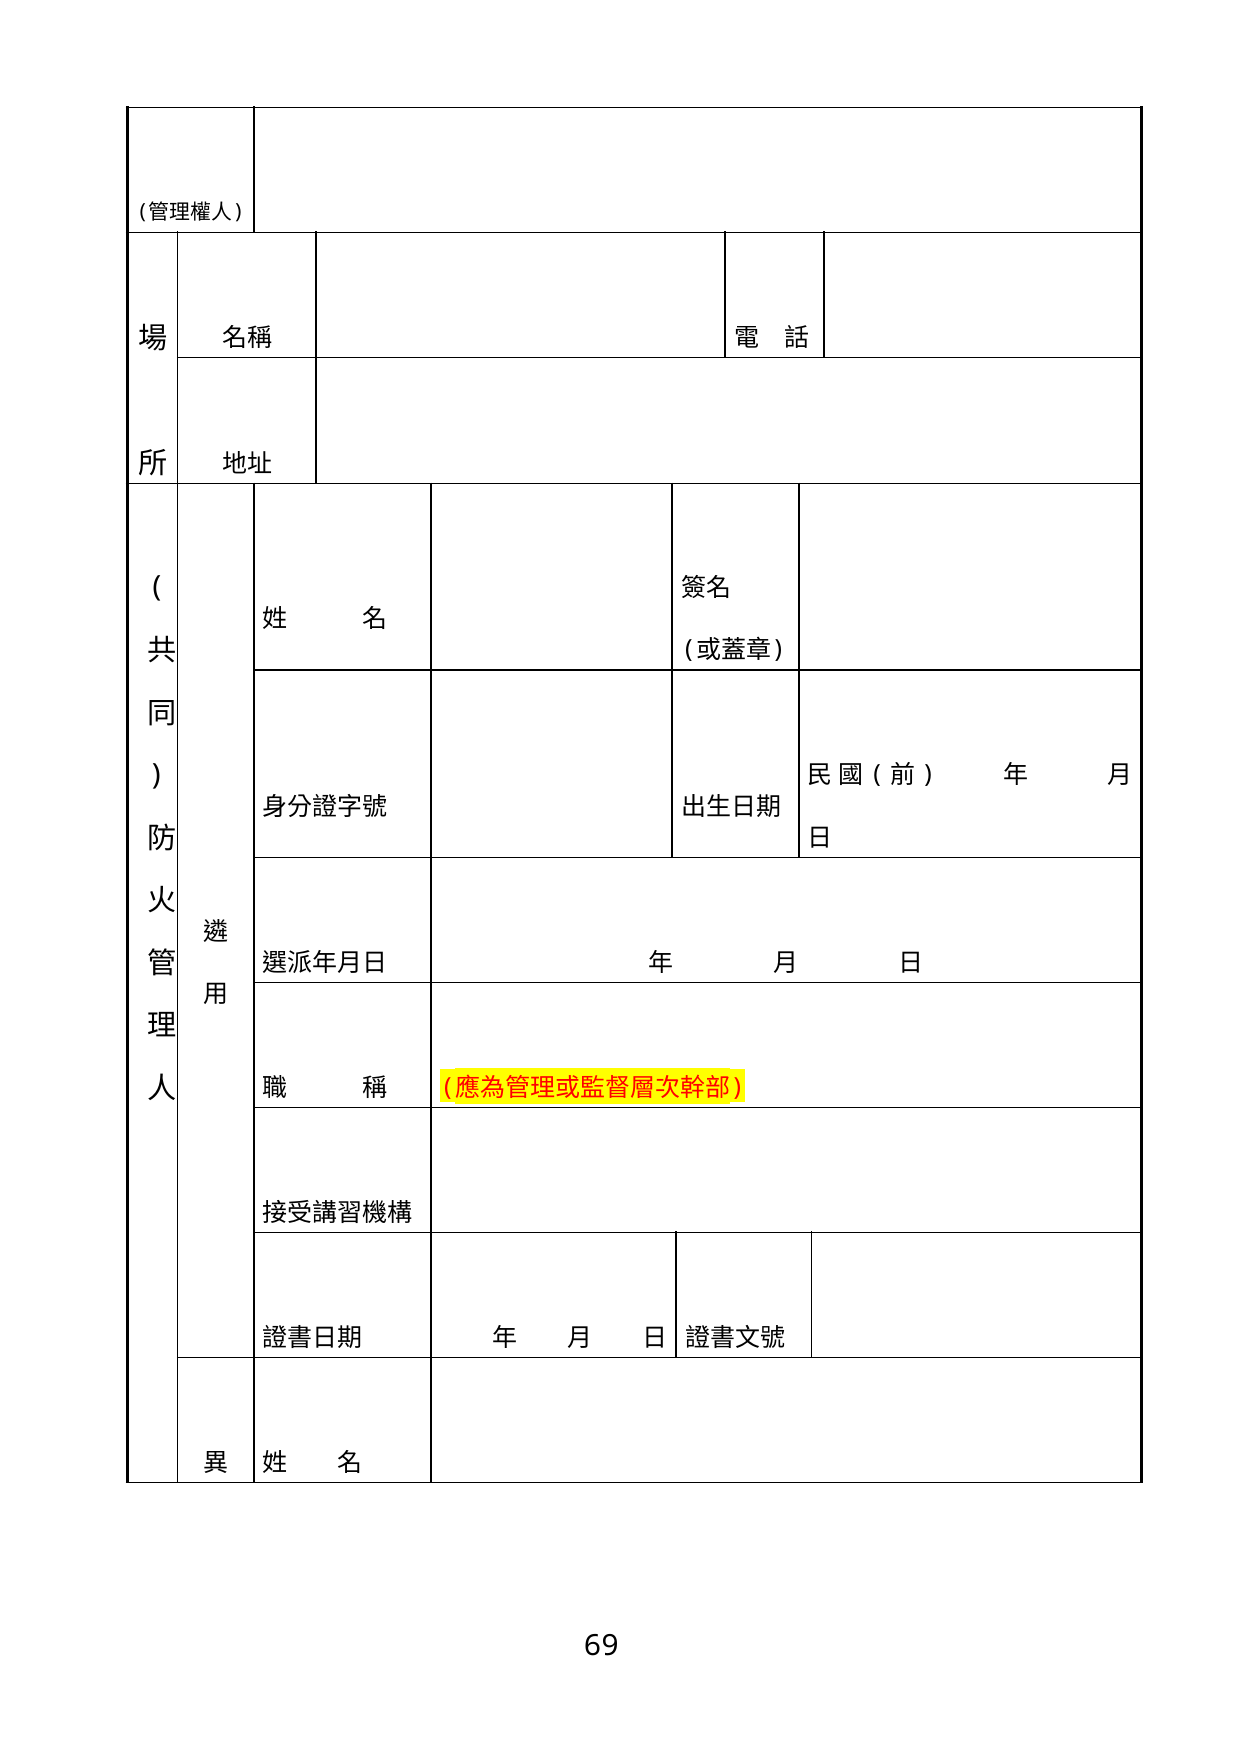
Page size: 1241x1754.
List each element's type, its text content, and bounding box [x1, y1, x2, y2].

table_cell [317, 233, 724, 356]
table_cell 年 月 日 [432, 858, 1140, 981]
table_cell 年 月 日 [432, 1233, 675, 1356]
table_cell 出生日期 [673, 671, 798, 856]
table_cell [432, 484, 671, 669]
table_cell 身分證字號 [255, 671, 430, 856]
table_cell 證書文號 [677, 1233, 811, 1356]
table_cell [825, 233, 1140, 356]
table_cell 職 稱 [255, 983, 430, 1106]
table_cell [432, 671, 671, 856]
table_cell 接受講習機構 [255, 1108, 430, 1231]
table_cell 姓 名 [255, 1358, 430, 1481]
table_cell [432, 1108, 1140, 1231]
table_cell [317, 358, 1140, 482]
table_cell [812, 1233, 1140, 1356]
table_cell 名稱 [178, 233, 315, 356]
table_cell 異 [178, 1358, 253, 1481]
table_cell (共同)防火管理人 [129, 484, 177, 1481]
table_cell 證書日期 [255, 1233, 430, 1356]
table_cell 簽名 (或蓋章) [673, 484, 798, 669]
table_cell 選派年月日 [255, 858, 430, 981]
table_cell (管理權人) [129, 108, 253, 231]
table_cell 電 話 [726, 233, 823, 356]
table_cell [432, 1358, 1140, 1481]
table_cell 地址 [178, 358, 315, 482]
table_cell 姓 名 [255, 484, 430, 669]
table_cell 遴用 [178, 484, 253, 1356]
table_cell [255, 108, 1140, 231]
table_cell 民國(前) 年 月 日 [800, 671, 1140, 856]
table_cell (應為管理或監督層次幹部) [432, 983, 1140, 1106]
table_cell 場 所 [129, 233, 177, 482]
table_cell [800, 484, 1140, 669]
